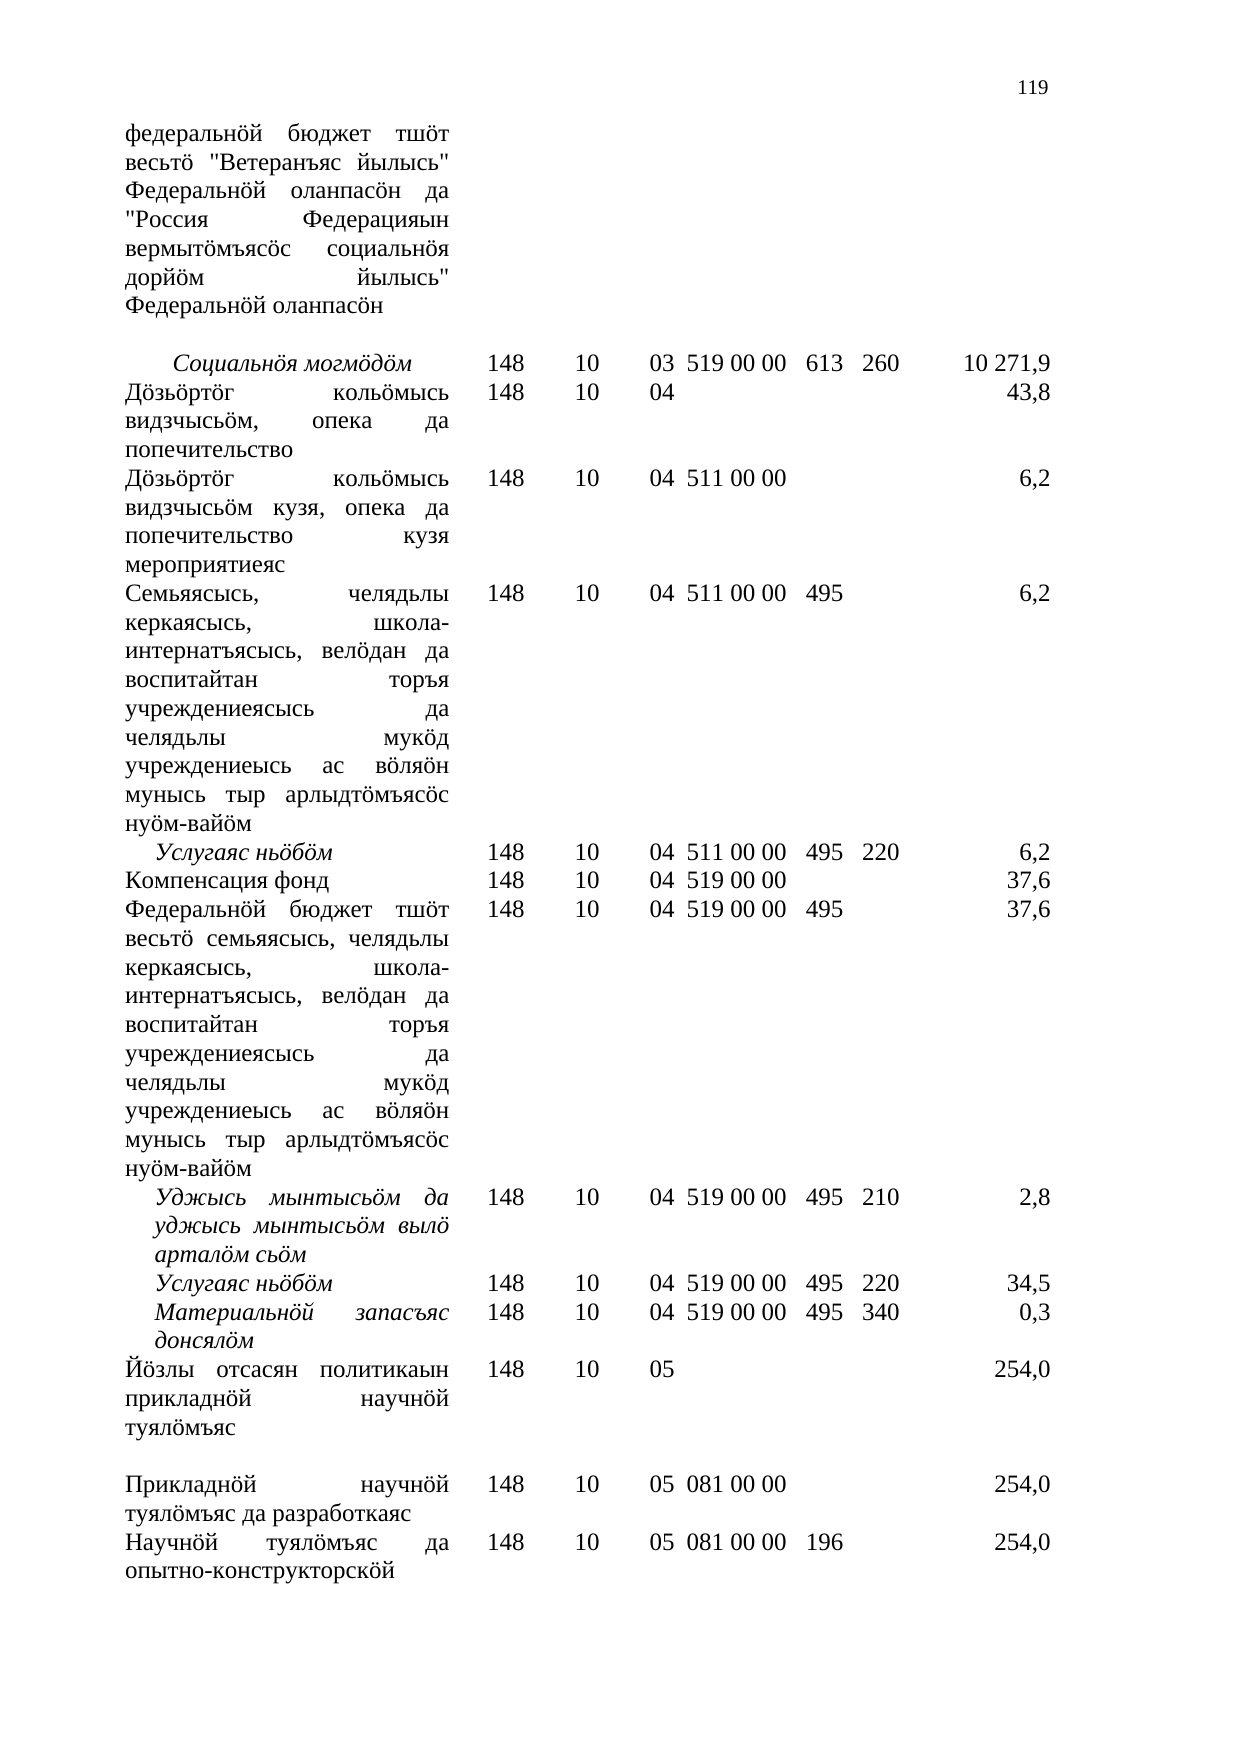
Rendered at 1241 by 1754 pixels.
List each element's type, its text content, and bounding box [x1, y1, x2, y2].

table_cell 196 [793, 1527, 849, 1584]
table_cell [793, 1354, 849, 1469]
table_cell 10 [530, 837, 605, 866]
table_cell Федеральнöй бюджет тшöт весьтö семьяясысь, челядьлы керкаясысь, школа-интернатъясысь, велöдан да воспитайтан торъя учреждениеясысь да челядьлы мукöд учреждениеысь ас вöляöн мунысь тыр арлыдтöмъясöс нуöм-вайöм [119, 894, 455, 1182]
table_cell [849, 377, 905, 463]
table_cell 511 00 00 [680, 463, 793, 578]
table_cell 05 [605, 1354, 680, 1469]
table_cell [849, 1469, 905, 1527]
table_cell 10 [530, 1182, 605, 1268]
table_cell Уджысь мынтысьöм да уджысь мынтысьöм вылö арталöм сьöм [119, 1182, 455, 1268]
table_cell 04 [605, 463, 680, 578]
table_cell 148 [455, 894, 530, 1182]
table_cell 04 [605, 578, 680, 837]
table_cell [849, 463, 905, 578]
table_cell 519 00 00 [680, 1268, 793, 1297]
table_cell 10 [530, 463, 605, 578]
table_cell 254,0 [905, 1527, 1056, 1584]
table_cell 10 [530, 1354, 605, 1469]
table_cell 05 [605, 1469, 680, 1527]
table_cell [530, 118, 605, 348]
table_cell 43,8 [905, 377, 1056, 463]
table_cell [680, 1354, 793, 1469]
table_cell 05 [605, 1527, 680, 1584]
table_cell 148 [455, 1527, 530, 1584]
table_cell Услугаяс ньöбöм [119, 1268, 455, 1297]
table_cell 10 [530, 866, 605, 894]
table_cell 495 [793, 894, 849, 1182]
table_cell [793, 463, 849, 578]
table_cell [793, 1469, 849, 1527]
table_cell [849, 866, 905, 894]
table_cell 34,5 [905, 1268, 1056, 1297]
table_cell 148 [455, 837, 530, 866]
table_cell федеральнöй бюджет тшöт весьтö "Ветеранъяс йылысь" Федеральнöй оланпасöн да "Россия Федерацияын вермытöмъясöс социальнöя дорйöм йылысь" Федеральнöй оланпасöн [119, 118, 455, 348]
table_cell [680, 118, 793, 348]
table_cell 148 [455, 1469, 530, 1527]
table_cell 519 00 00 [680, 1182, 793, 1268]
table_cell 519 00 00 [680, 348, 793, 377]
table_cell Услугаяс ньöбöм [119, 837, 455, 866]
table_cell [849, 1527, 905, 1584]
table_cell 10 [530, 578, 605, 837]
table_cell Дöзьöртöг кольöмысь видзчысьöм кузя, опека да попечительство кузя мероприятиеяс [119, 463, 455, 578]
table_cell [793, 118, 849, 348]
table_cell 081 00 00 [680, 1527, 793, 1584]
table_cell 04 [605, 1297, 680, 1354]
table_cell 495 [793, 578, 849, 837]
table_cell 519 00 00 [680, 1297, 793, 1354]
table_cell 220 [849, 837, 905, 866]
table_cell 148 [455, 463, 530, 578]
table_cell 254,0 [905, 1354, 1056, 1469]
table_cell [793, 866, 849, 894]
table_cell Материальнöй запасъяс донсялöм [119, 1297, 455, 1354]
table_cell [849, 894, 905, 1182]
table_cell Дöзьöртöг кольöмысь видзчысьöм, опека да попечительство [119, 377, 455, 463]
table_cell 220 [849, 1268, 905, 1297]
table_cell 6,2 [905, 463, 1056, 578]
table_cell 148 [455, 866, 530, 894]
table_cell 10 [530, 1469, 605, 1527]
table_cell 04 [605, 377, 680, 463]
table_cell Научнöй туялöмъяс да опытно-конструкторскöй [119, 1527, 455, 1584]
table_cell [455, 118, 530, 348]
table_cell 2,8 [905, 1182, 1056, 1268]
table_cell [849, 118, 905, 348]
table_cell 081 00 00 [680, 1469, 793, 1527]
table_cell Йöзлы отсасян политикаын прикладнöй научнöй туялöмъяс [119, 1354, 455, 1469]
table_cell 10 [530, 1297, 605, 1354]
table_cell 495 [793, 837, 849, 866]
table_cell 6,2 [905, 578, 1056, 837]
table_cell 03 [605, 348, 680, 377]
table_cell 10 [530, 1268, 605, 1297]
table_cell 148 [455, 578, 530, 837]
table_cell Семьяясысь, челядьлы керкаясысь, школа-интернатъясысь, велöдан да воспитайтан торъя учреждениеясысь да челядьлы мукöд учреждениеысь ас вöляöн мунысь тыр арлыдтöмъясöс нуöм-вайöм [119, 578, 455, 837]
table_cell 148 [455, 1268, 530, 1297]
table_cell 148 [455, 377, 530, 463]
table_cell Прикладнöй научнöй туялöмъяс да разработкаяс [119, 1469, 455, 1527]
table_cell 04 [605, 1182, 680, 1268]
table_cell [680, 377, 793, 463]
table_cell 10 [530, 377, 605, 463]
table_cell 10 [530, 348, 605, 377]
table_cell 340 [849, 1297, 905, 1354]
table_cell 148 [455, 1297, 530, 1354]
table_cell 260 [849, 348, 905, 377]
table_cell 6,2 [905, 837, 1056, 866]
table_cell 37,6 [905, 866, 1056, 894]
table_cell 148 [455, 1354, 530, 1469]
table_cell 254,0 [905, 1469, 1056, 1527]
table_cell 04 [605, 837, 680, 866]
table_cell 148 [455, 348, 530, 377]
table_cell [605, 118, 680, 348]
table_cell 04 [605, 1268, 680, 1297]
table_cell [905, 118, 1056, 348]
table_cell 148 [455, 1182, 530, 1268]
table_cell 511 00 00 [680, 837, 793, 866]
table_cell 10 271,9 [905, 348, 1056, 377]
table_cell [793, 377, 849, 463]
table_cell 519 00 00 [680, 866, 793, 894]
table_cell 37,6 [905, 894, 1056, 1182]
table_cell Компенсация фонд [119, 866, 455, 894]
table_cell 210 [849, 1182, 905, 1268]
table_cell 04 [605, 866, 680, 894]
table_cell 495 [793, 1268, 849, 1297]
table_cell 10 [530, 1527, 605, 1584]
table_cell 495 [793, 1297, 849, 1354]
table_cell Социальнöя могмöдöм [119, 348, 455, 377]
table_cell 495 [793, 1182, 849, 1268]
table_cell [849, 1354, 905, 1469]
table_cell 511 00 00 [680, 578, 793, 837]
table_cell 519 00 00 [680, 894, 793, 1182]
table_cell [849, 578, 905, 837]
table_cell 613 [793, 348, 849, 377]
table_cell 0,3 [905, 1297, 1056, 1354]
table_cell 10 [530, 894, 605, 1182]
table_cell 04 [605, 894, 680, 1182]
